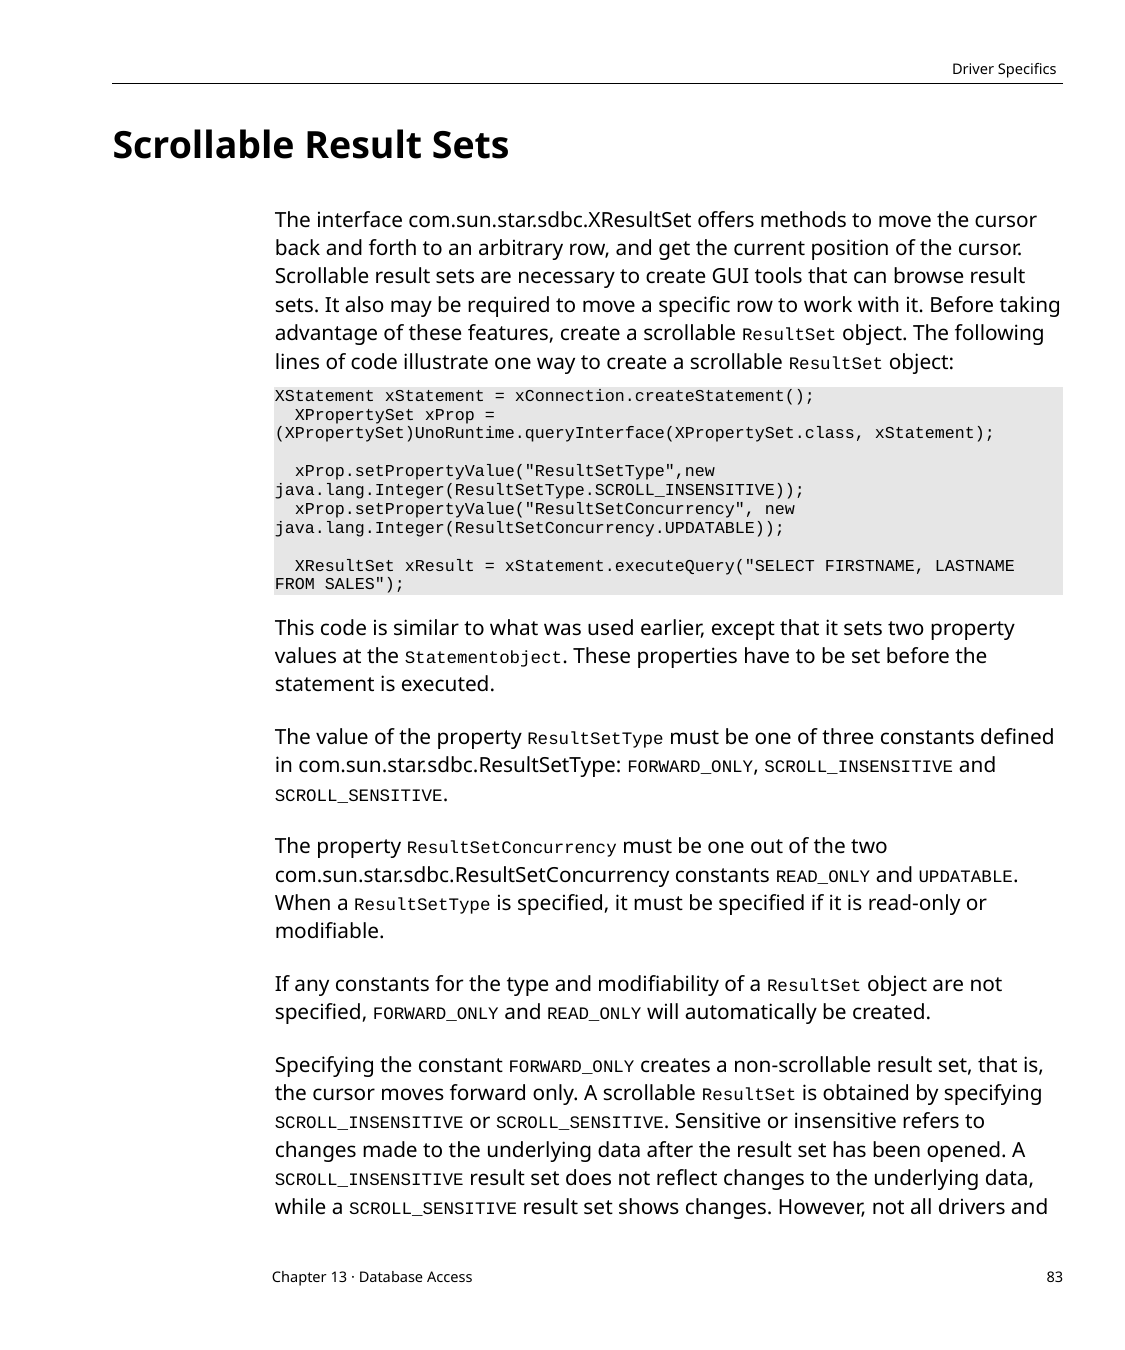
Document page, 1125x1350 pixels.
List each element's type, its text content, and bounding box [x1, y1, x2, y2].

text Specifying the constant FORWARD_ONLY creates a non-scrollable result set, that is, the cursor moves forward only. A scrollable ResultSet is obtained by specifying SCROLL_INSENSITIVE or SCROLL_SENSITIVE. Sensitive or insensitive refers to changes made to the underlying data after the result set has been opened. A SCROLL_INSENSITIVE result set does not reflect changes to the underlying data, while a SCROLL_SENSITIVE result set shows changes. However, not all drivers and [274, 1050, 1063, 1220]
text If any constants for the type and modifiability of a ResultSet object are not specified, FORWARD_ONLY and READ_ONLY will automatically be created. [274, 969, 1063, 1026]
text XStatement xStatement = xConnection.createStatement(); XPropertySet xProp = (XPropertySet)UnoRuntime.queryInterface(XPropertySet.class, xStatement); xProp.setPropertyValue("ResultSetType",new java.lang.Integer(ResultSetType.SCROLL_INSENSITIVE)); xProp.setPropertyValue("ResultSetConcurrency", new java.lang.Integer(ResultSetConcurrency.UPDATABLE)); XResultSet xResult = xStatement.executeQuery("SELECT FIRSTNAME, LASTNAME FROM SALES"); [274, 387, 1063, 595]
text This code is similar to what was used earlier, except that it sets two property values at the Statementobject. These properties have to be set before the statement is executed. [274, 613, 1063, 698]
subtitle Scrollable Result Sets [112, 118, 1063, 169]
text The property ResultSetConcurrency must be one out of the two com.sun.star.sdbc.ResultSetConcurrency constants READ_ONLY and UPDATABLE. When a ResultSetType is specified, it must be specified if it is read-only or modifiable. [274, 831, 1063, 945]
text The interface com.sun.star.sdbc.XResultSet offers methods to move the cursor back and forth to an arbitrary row, and get the current position of the cursor. Scrollable result sets are necessary to create GUI tools that can browse result sets. It also may be required to move a specific row to work with it. Before taking advantage of these features, create a scrollable ResultSet object. The following lines of code illustrate one way to create a scrollable ResultSet object: [274, 205, 1063, 375]
text The value of the property ResultSetType must be one of three constants defined in com.sun.star.sdbc.ResultSetType: FORWARD_ONLY, SCROLL_INSENSITIVE and SCROLL_SENSITIVE. [274, 722, 1063, 807]
